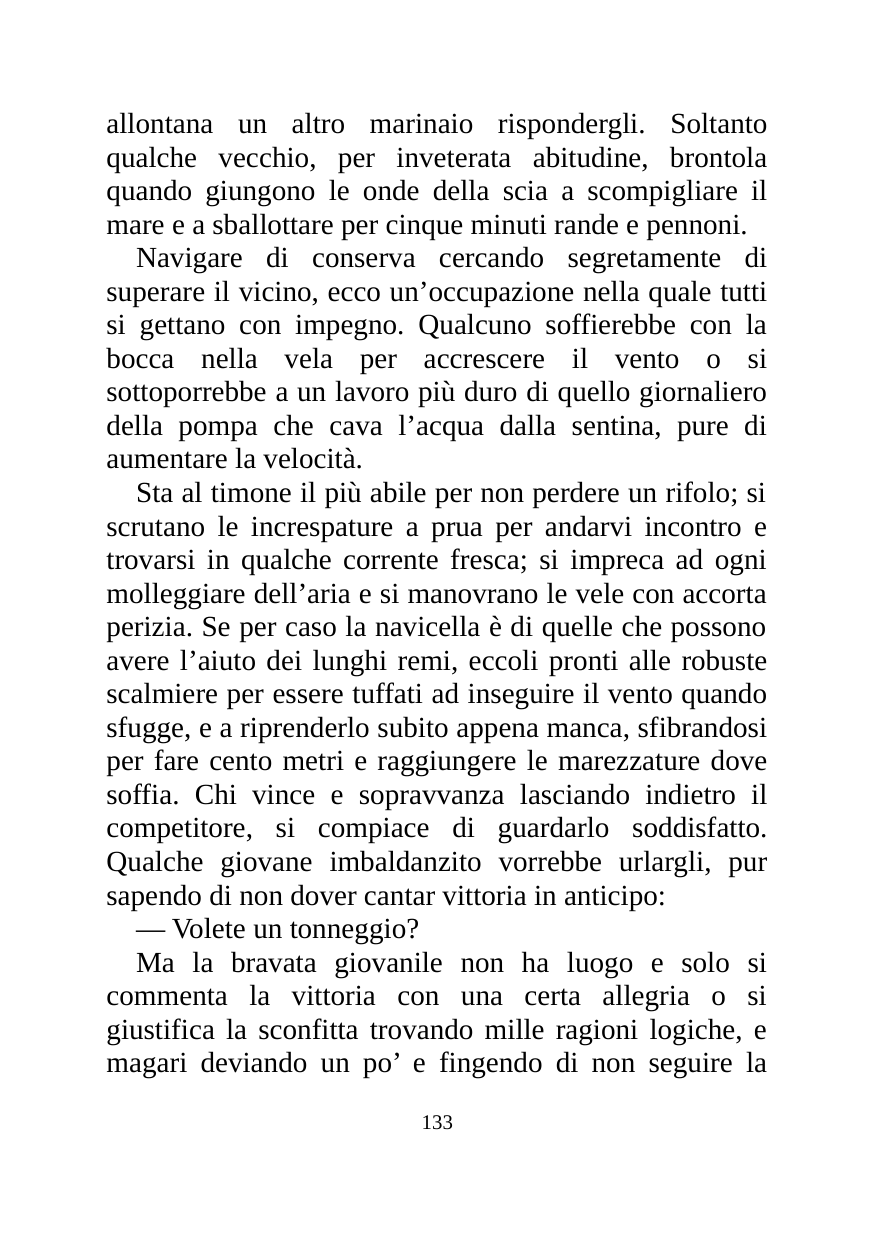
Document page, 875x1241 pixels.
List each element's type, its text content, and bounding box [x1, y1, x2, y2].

text Ma la bravata giovanile non ha luogo e solo si commenta la vittoria con una certa allegria o si giustifica la sconfitta trovando mille ragioni logiche, e magari deviando un po’ e fingendo di non seguire la [106, 945, 768, 1079]
text — Volete un tonneggio? [106, 911, 768, 945]
text allontana un altro marinaio rispondergli. Soltanto qualche vecchio, per inveterata abitudine, brontola quando giungono le onde della scia a scompigliare il mare e a sballottare per cinque minuti rande e pennoni. [106, 106, 768, 240]
text Sta al timone il più abile per non perdere un rifolo; si scrutano le increspature a prua per andarvi incontro e trovarsi in qualche corrente fresca; si impreca ad ogni molleggiare dell’aria e si manovrano le vele con accorta perizia. Se per caso la navicella è di quelle che possono avere l’aiuto dei lunghi remi, eccoli pronti alle robuste scalmiere per essere tuffati ad inseguire il vento quando sfugge, e a riprenderlo subito appena manca, sfibrandosi per fare cento metri e raggiungere le marezzature dove soffia. Chi vince e sopravvanza lasciando indietro il competitore, si compiace di guardarlo soddisfatto. Qualche giovane imbaldanzito vorrebbe urlargli, pur sapendo di non dover cantar vittoria in anticipo: [106, 475, 768, 911]
text Navigare di conserva cercando segretamente di superare il vicino, ecco un’occupazione nella quale tutti si gettano con impegno. Qualcuno soffierebbe con la bocca nella vela per accrescere il vento o si sottoporrebbe a un lavoro più duro di quello giornaliero della pompa che cava l’acqua dalla sentina, pure di aumentare la velocità. [106, 240, 768, 475]
